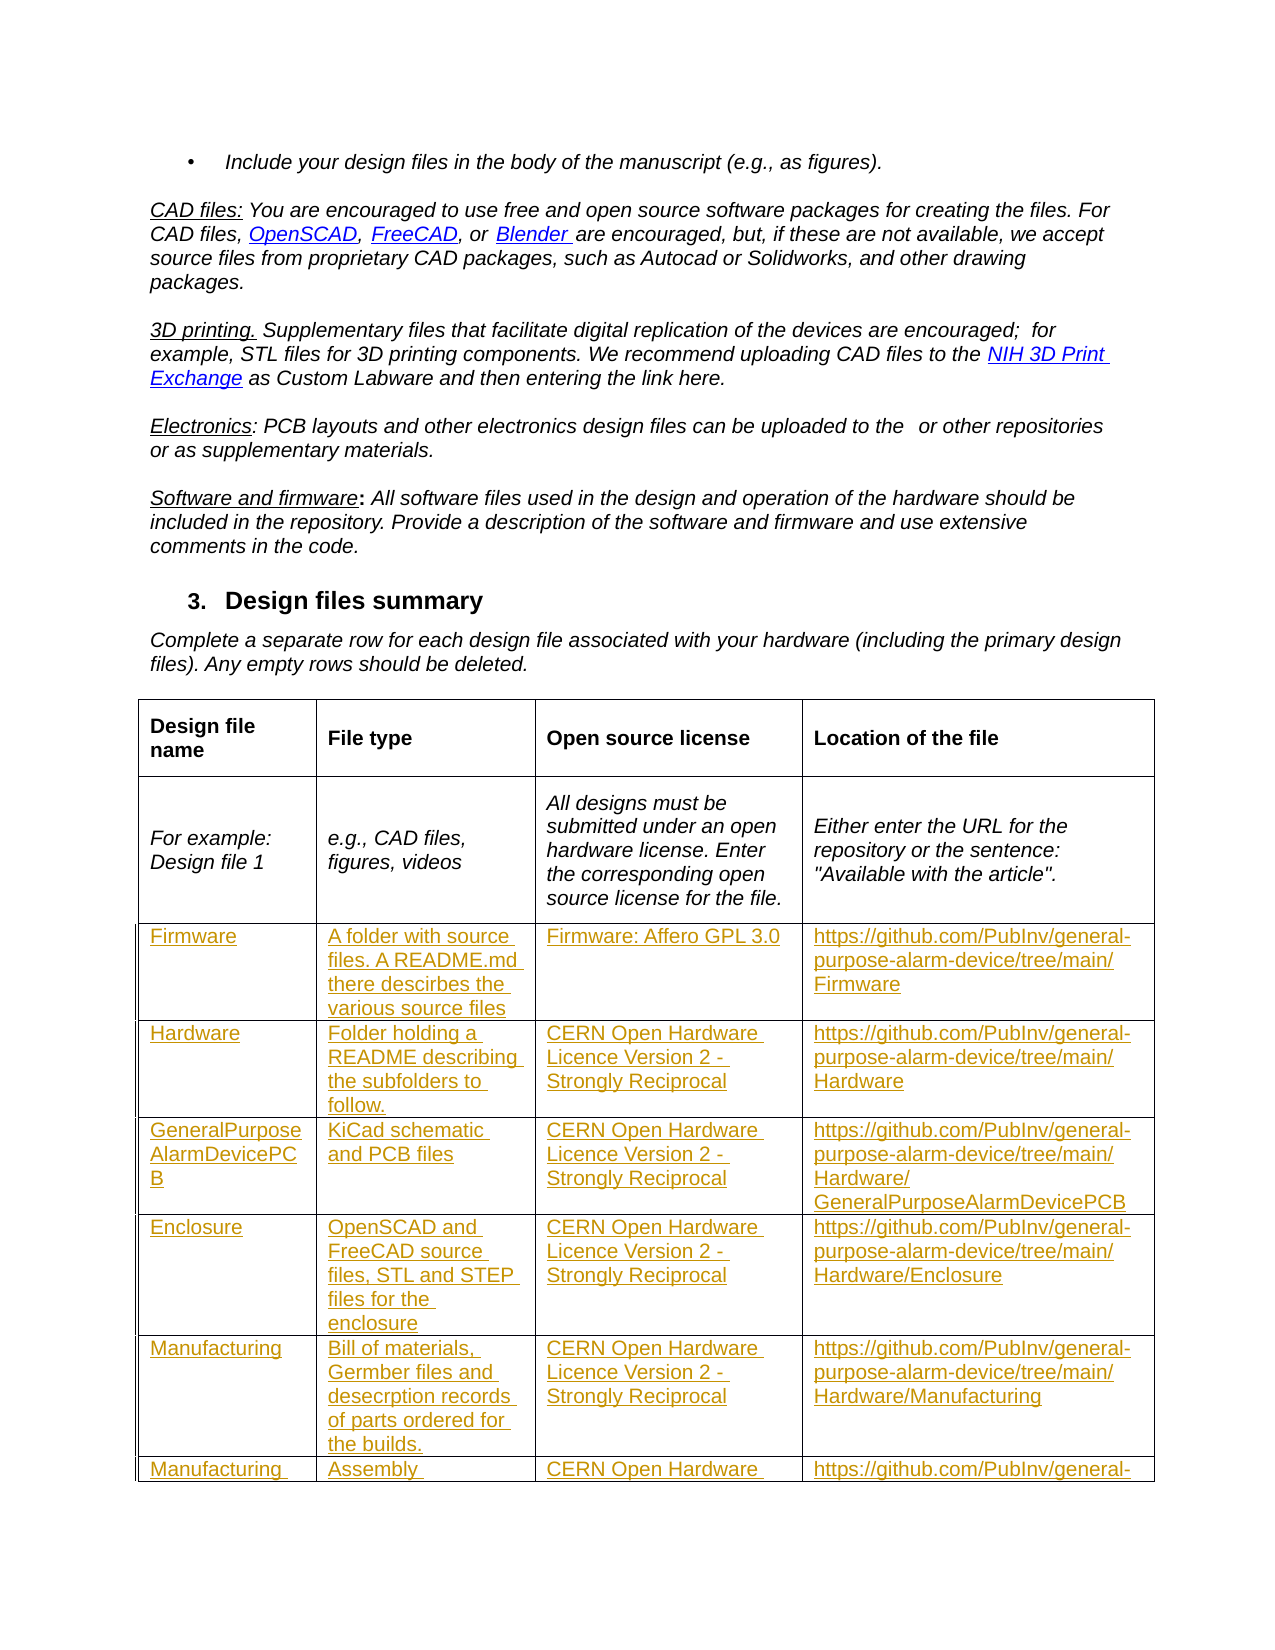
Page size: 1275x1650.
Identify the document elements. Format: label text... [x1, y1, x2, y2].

table_cell OpenSCAD and FreeCAD source files, STL and STEP files for the enclosure [317, 1215, 535, 1335]
table_cell A folder with source files. A README.md there descirbes the various source files [317, 924, 535, 1020]
table_header File type [317, 700, 535, 776]
table_cell For example: Design file 1 [139, 777, 316, 923]
text Software and firmware: All software files used in the design and operation of the hardware should be included in the repository. Provide a description of the software and firmware and use extensive comments in the code. [150, 486, 1125, 557]
table_cell Manufacturing [139, 1336, 316, 1456]
list Include your design files in the body of the manuscript (e.g., as figures). [187, 150, 1125, 174]
table_cell CERN Open Hardware [536, 1457, 802, 1481]
table_cell https://github.com/PubInv/general-purpose-alarm-device/tree/main/Hardware/Enclosure [803, 1215, 1154, 1335]
text CAD files: You are encouraged to use free and open source software packages for creating the files. For CAD files, OpenSCAD, FreeCAD, or Blender are encouraged, but, if these are not available, we accept source files from proprietary CAD packages, such as Autocad or Solidworks, and other drawing packages. [150, 198, 1125, 294]
table_cell https://github.com/PubInv/general-purpose-alarm-device/tree/main/Hardware/GeneralPurposeAlarmDevicePCB [803, 1118, 1154, 1214]
table_cell CERN Open Hardware Licence Version 2 - Strongly Reciprocal [536, 1021, 802, 1117]
table_cell All designs must be submitted under an open hardware license. Enter the corresponding open source license for the file. [536, 777, 802, 923]
table_cell https://github.com/PubInv/general-purpose-alarm-device/tree/main/Hardware [803, 1021, 1154, 1117]
table_cell KiCad schematic and PCB files [317, 1118, 535, 1214]
table_cell CERN Open Hardware Licence Version 2 - Strongly Reciprocal [536, 1336, 802, 1456]
table_cell Assembly [317, 1457, 535, 1481]
list Design files summary [187, 586, 1125, 615]
table_cell CERN Open Hardware Licence Version 2 - Strongly Reciprocal [536, 1215, 802, 1335]
table_cell CERN Open Hardware Licence Version 2 - Strongly Reciprocal [536, 1118, 802, 1214]
table_cell https://github.com/PubInv/general-purpose-alarm-device/tree/main/Hardware/Manufacturing [803, 1336, 1154, 1456]
table_cell GeneralPurposeAlarmDevicePCB [139, 1118, 316, 1214]
table_cell Firmware: Affero GPL 3.0 [536, 924, 802, 1020]
table_cell Hardware [139, 1021, 316, 1117]
text Electronics: PCB layouts and other electronics design files can be uploaded to the or other repositories or as supplementary materials. [150, 414, 1125, 462]
table_header Design file name [139, 700, 316, 776]
text Complete a separate row for each design file associated with your hardware (including the primary design files). Any empty rows should be deleted. [150, 627, 1125, 675]
table_cell https://github.com/PubInv/general-purpose-alarm-device/tree/main/Firmware [803, 924, 1154, 1020]
table_cell Firmware [139, 924, 316, 1020]
table_cell e.g., CAD files, figures, videos [317, 777, 535, 923]
table_header Open source license [536, 700, 802, 776]
table_header Location of the file [803, 700, 1154, 776]
text 3D printing. Supplementary files that facilitate digital replication of the devices are encouraged; for example, STL files for 3D printing components. We recommend uploading CAD files to the NIH 3D Print Exchange as Custom Labware and then entering the link here. [150, 318, 1125, 390]
table_cell Manufacturing [139, 1457, 316, 1481]
table_cell Enclosure [139, 1215, 316, 1335]
table_cell https://github.com/PubInv/general- [803, 1457, 1154, 1481]
table_cell Folder holding a README describing the subfolders to follow. [317, 1021, 535, 1117]
table_cell Either enter the URL for the repository or the sentence: "Available with the article". [803, 777, 1154, 923]
table_cell Bill of materials, Germber files and desecrption records of parts ordered for the builds. [317, 1336, 535, 1456]
